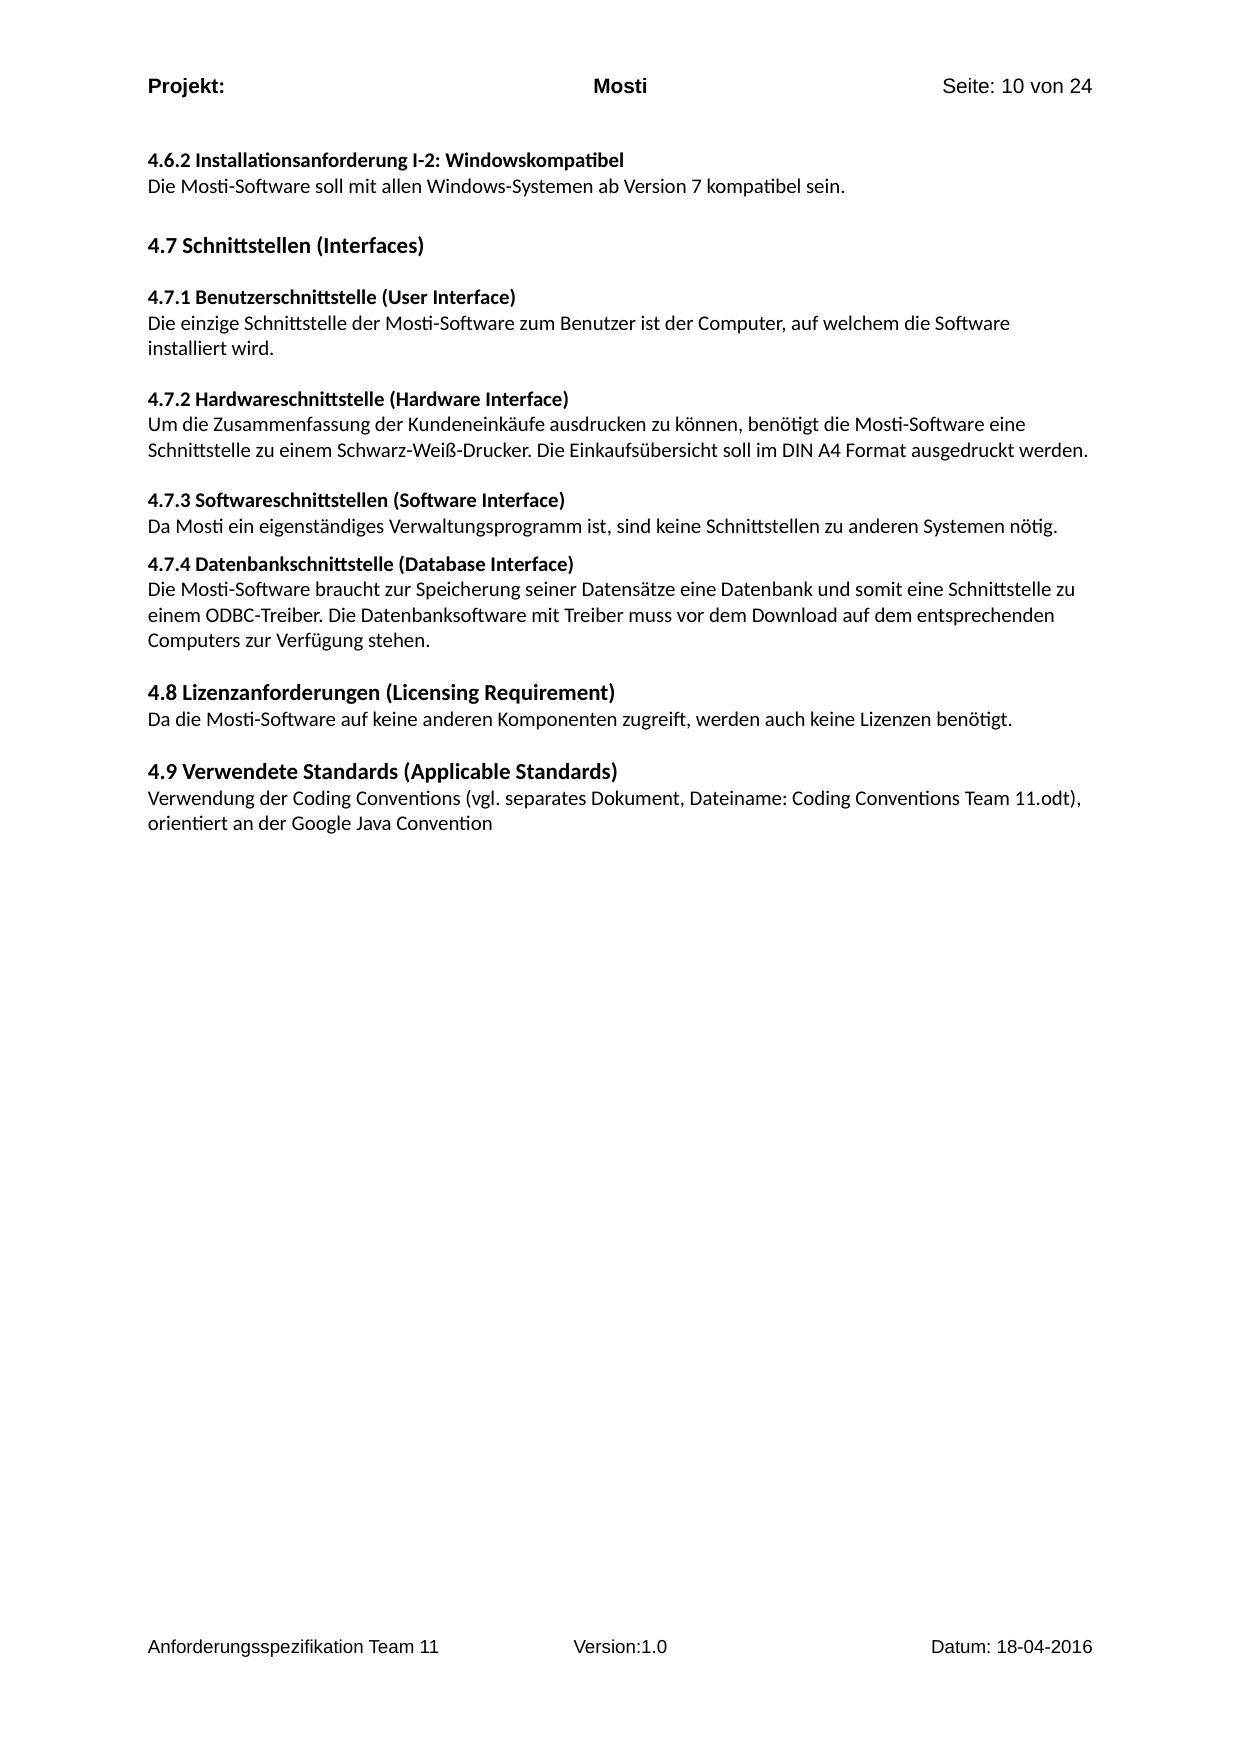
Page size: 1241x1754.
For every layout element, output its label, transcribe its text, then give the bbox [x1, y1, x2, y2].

subtitle 4.9 Verwendete Standards (Applicable Standards) [148, 757, 1092, 785]
subtitle 4.8 Lizenzanforderungen (Licensing Requirement) [148, 678, 1092, 706]
text Die Mosti-Software braucht zur Speicherung seiner Datensätze eine Datenbank und somit eine Schnittstelle zu einem ODBC-Treiber. Die Datenbanksoftware mit Treiber muss vor dem Download auf dem entsprechenden Computers zur Verfügung stehen. [148, 576, 1092, 653]
subtitle 4.7 Schnittstellen (Interfaces) [148, 231, 1092, 259]
subtitle 4.7.2 Hardwareschnittstelle (Hardware Interface) [148, 386, 1092, 411]
subtitle 4.7.1 Benutzerschnittstelle (User Interface) [148, 284, 1092, 310]
subtitle 4.7.4 Datenbankschnittstelle (Database Interface) [148, 551, 1092, 576]
text Da Mosti ein eigenständiges Verwaltungsprogramm ist, sind keine Schnittstellen zu anderen Systemen nötig. [148, 513, 1092, 538]
subtitle 4.6.2 Installationsanforderung I-2: Windowskompatibel [148, 148, 1092, 173]
text Da die Mosti-Software auf keine anderen Komponenten zugreift, werden auch keine Lizenzen benötigt. [148, 706, 1092, 731]
subtitle 4.7.3 Softwareschnittstellen (Software Interface) [148, 488, 1092, 513]
text Die einzige Schnittstelle der Mosti-Software zum Benutzer ist der Computer, auf welchem die Software installiert wird. [148, 310, 1092, 361]
text Um die Zusammenfassung der Kundeneinkäufe ausdrucken zu können, benötigt die Mosti-Software eine Schnittstelle zu einem Schwarz-Weiß-Drucker. Die Einkaufsübersicht soll im DIN A4 Format ausgedruckt werden. [148, 411, 1092, 462]
text Verwendung der Coding Conventions (vgl. separates Dokument, Dateiname: Coding Conventions Team 11.odt), orientiert an der Google Java Convention [148, 785, 1092, 836]
subtitle Die Mosti-Software soll mit allen Windows-Systemen ab Version 7 kompatibel sein. [148, 173, 1092, 198]
